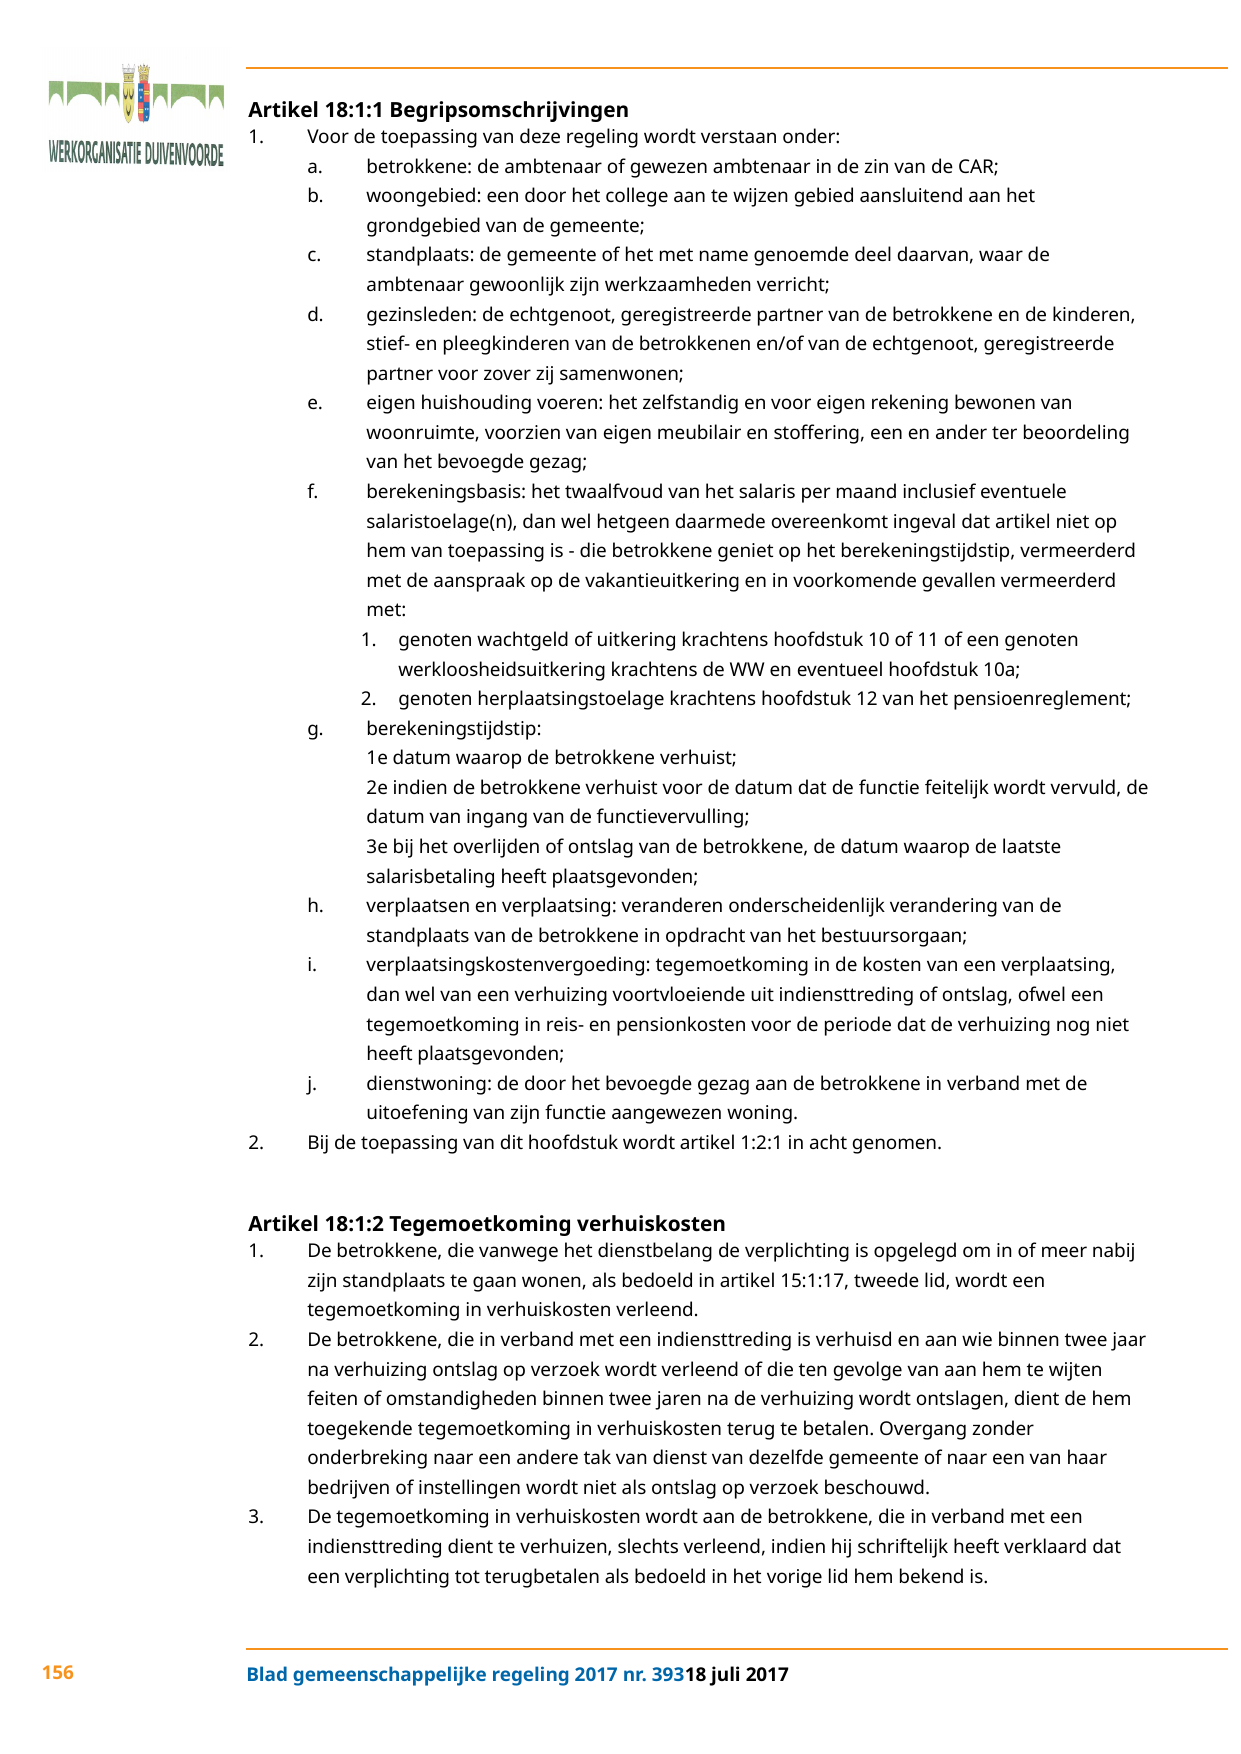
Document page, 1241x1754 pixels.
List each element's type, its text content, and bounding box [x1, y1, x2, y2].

list eigen huishouding voeren: het zelfstandig en voor eigen rekening bewonen van woonruimte, voorzien van eigen meubilair en stoffering, een en ander ter beoordeling van het bevoegde gezag; [307, 389, 1152, 474]
list 1e datum waarop de betrokkene verhuist; [307, 744, 1152, 770]
list standplaats: de gemeente of het met name genoemde deel daarvan, waar de ambtenaar gewoonlijk zijn werkzaamheden verricht; [307, 242, 1152, 297]
list verplaatsingskostenvergoeding: tegemoetkoming in de kosten van een verplaatsing, dan wel van een verhuizing voortvloeiende uit indiensttreding of ontslag, ofwel een tegemoetkoming in reis- en pensionkosten voor de periode dat de verhuizing nog niet heeft plaatsgevonden; [307, 952, 1152, 1066]
list genoten herplaatsingstoelage krachtens hoofdstuk 12 van het pensioenreglement; [361, 685, 1152, 711]
list De betrokkene, die in verband met een indiensttreding is verhuisd en aan wie binnen twee jaar na verhuizing ontslag op verzoek wordt verleend of die ten gevolge van aan hem te wijten feiten of omstandigheden binnen twee jaren na de verhuizing wordt ontslagen, dient de hem toegekende tegemoetkoming in verhuiskosten terug te betalen. Overgang zonder onderbreking naar een andere tak van dienst van dezelfde gemeente of naar een van haar bedrijven of instellingen wordt niet als ontslag op verzoek beschouwd. [248, 1326, 1152, 1500]
list berekeningsbasis: het twaalfvoud van het salaris per maand inclusief eventuele salaristoelage(n), dan wel hetgeen daarmede overeenkomt ingeval dat artikel niet op hem van toepassing is - die betrokkene geniet op het berekeningstijdstip, vermeerderd met de aanspraak op de vakantieuitkering en in voorkomende gevallen vermeerderd met: [307, 478, 1152, 622]
list Voor de toepassing van deze regeling wordt verstaan onder: [248, 123, 1152, 149]
list De betrokkene, die vanwege het dienstbelang de verplichting is opgelegd om in of meer nabij zijn standplaats te gaan wonen, als bedoeld in artikel 15:1:17, tweede lid, wordt een tegemoetkoming in verhuiskosten verleend. [248, 1237, 1152, 1322]
text Artikel 18:1:1 Begripsomschrijvingen [248, 95, 1152, 123]
list betrokkene: de ambtenaar of gewezen ambtenaar in de zin van de CAR; [307, 153, 1152, 178]
list genoten wachtgeld of uitkering krachtens hoofdstuk 10 of 11 of een genoten werkloosheidsuitkering krachtens de WW en eventueel hoofdstuk 10a; [361, 626, 1152, 681]
picture [41, 47, 231, 172]
list gezinsleden: de echtgenoot, geregistreerde partner van de betrokkene en de kinderen, stief- en pleegkinderen van de betrokkenen en/of van de echtgenoot, geregistreerde partner voor zover zij samenwonen; [307, 301, 1152, 386]
list berekeningstijdstip: [307, 715, 1152, 741]
list 2e indien de betrokkene verhuist voor de datum dat de functie feitelijk wordt vervuld, de datum van ingang van de functievervulling; [307, 774, 1152, 829]
list Bij de toepassing van dit hoofdstuk wordt artikel 1:2:1 in acht genomen. [248, 1129, 1152, 1155]
text Artikel 18:1:2 Tegemoetkoming verhuiskosten [248, 1209, 1152, 1237]
list De tegemoetkoming in verhuiskosten wordt aan de betrokkene, die in verband met een indiensttreding dient te verhuizen, slechts verleend, indien hij schriftelijk heeft verklaard dat een verplichting tot terugbetalen als bedoeld in het vorige lid hem bekend is. [248, 1504, 1152, 1589]
list verplaatsen en verplaatsing: veranderen onderscheidenlijk verandering van de standplaats van de betrokkene in opdracht van het bestuursorgaan; [307, 892, 1152, 948]
list woongebied: een door het college aan te wijzen gebied aansluitend aan het grondgebied van de gemeente; [307, 182, 1152, 238]
list dienstwoning: de door het bevoegde gezag aan de betrokkene in verband met de uitoefening van zijn functie aangewezen woning. [307, 1070, 1152, 1125]
list 3e bij het overlijden of ontslag van de betrokkene, de datum waarop de laatste salarisbetaling heeft plaatsgevonden; [307, 833, 1152, 888]
